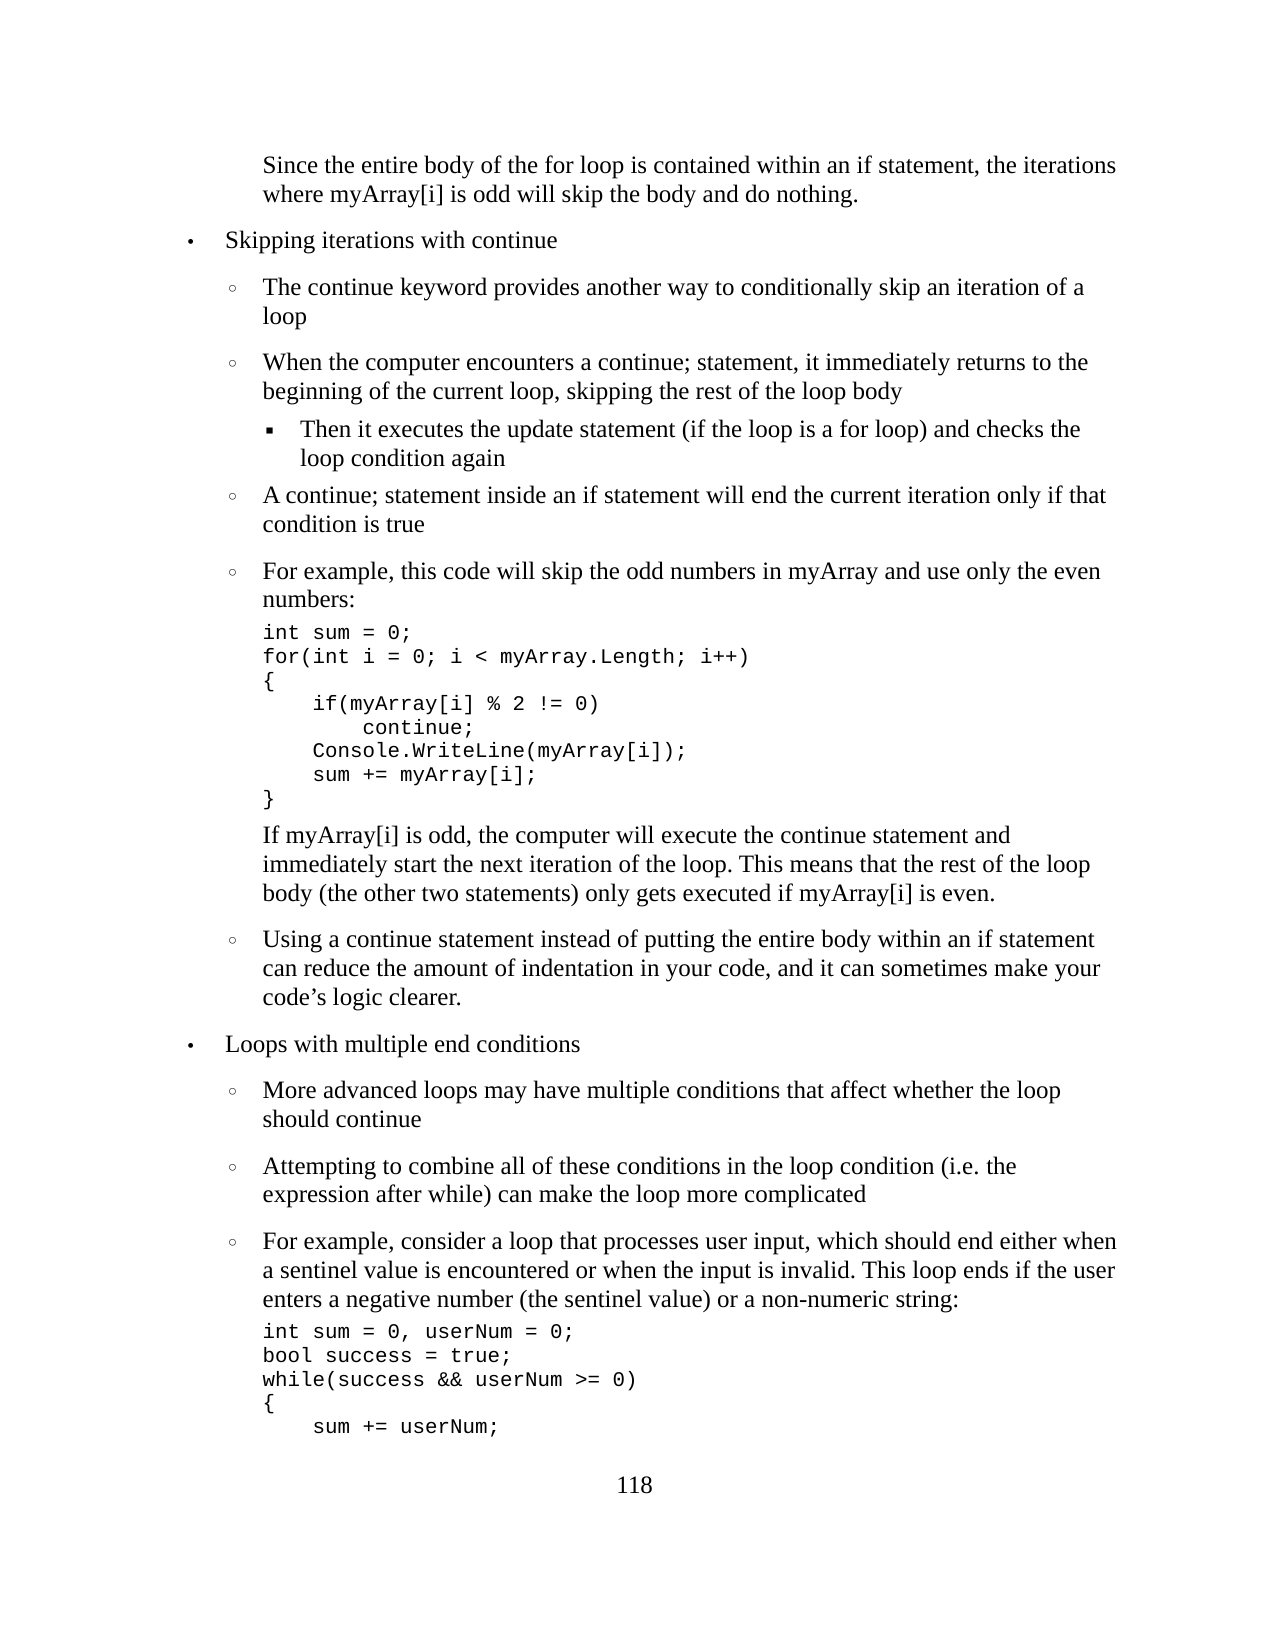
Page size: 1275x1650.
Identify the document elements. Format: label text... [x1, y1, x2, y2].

list For example, consider a loop that processes user input, which should end either when a sentinel value is encountered or when the input is invalid. This loop ends if the user enters a negative number (the sentinel value) or a non-numeric string: [225, 1226, 1125, 1312]
list int sum = 0, userNum = 0; [225, 1321, 1125, 1345]
list The continue keyword provides another way to conditionally skip an iteration of a loop [225, 272, 1125, 329]
list { [225, 1392, 1125, 1416]
list sum += myArray[i]; [225, 764, 1125, 788]
list } [225, 788, 1125, 811]
list while(success && userNum >= 0) [225, 1369, 1125, 1392]
list Since the entire body of the for loop is contained within an if statement, the iterations where myArray[i] is odd will skip the body and do nothing. [225, 150, 1125, 207]
list If myArray[i] is odd, the computer will execute the continue statement and immediately start the next iteration of the loop. This means that the rest of the loop body (the other two statements) only gets executed if myArray[i] is even. [225, 820, 1125, 907]
list A continue; statement inside an if statement will end the current iteration only if that condition is true [225, 480, 1125, 538]
list Using a continue statement instead of putting the entire body within an if statement can reduce the amount of indentation in your code, and it can sometimes make your code’s logic clearer. [225, 924, 1125, 1011]
list Skipping iterations with continue [187, 225, 1125, 254]
list For example, this code will skip the odd numbers in myArray and use only the even numbers: [225, 556, 1125, 613]
list When the computer encounters a continue; statement, it immediately returns to the beginning of the current loop, skipping the rest of the loop body [225, 347, 1125, 405]
list Loops with multiple end conditions [187, 1029, 1125, 1057]
list sum += userNum; [225, 1416, 1125, 1440]
list More advanced loops may have multiple conditions that affect whether the loop should continue [225, 1075, 1125, 1133]
list Then it executes the update statement (if the loop is a for loop) and checks the loop condition again [262, 414, 1125, 471]
list Console.WriteLine(myArray[i]); [225, 741, 1125, 764]
list if(myArray[i] % 2 != 0) [225, 693, 1125, 717]
list int sum = 0; [225, 622, 1125, 646]
list bool success = true; [225, 1345, 1125, 1369]
list for(int i = 0; i < myArray.Length; i++) [225, 646, 1125, 669]
list Attempting to combine all of these conditions in the loop condition (i.e. the expression after while) can make the loop more complicated [225, 1151, 1125, 1208]
list continue; [225, 717, 1125, 741]
list { [225, 669, 1125, 693]
